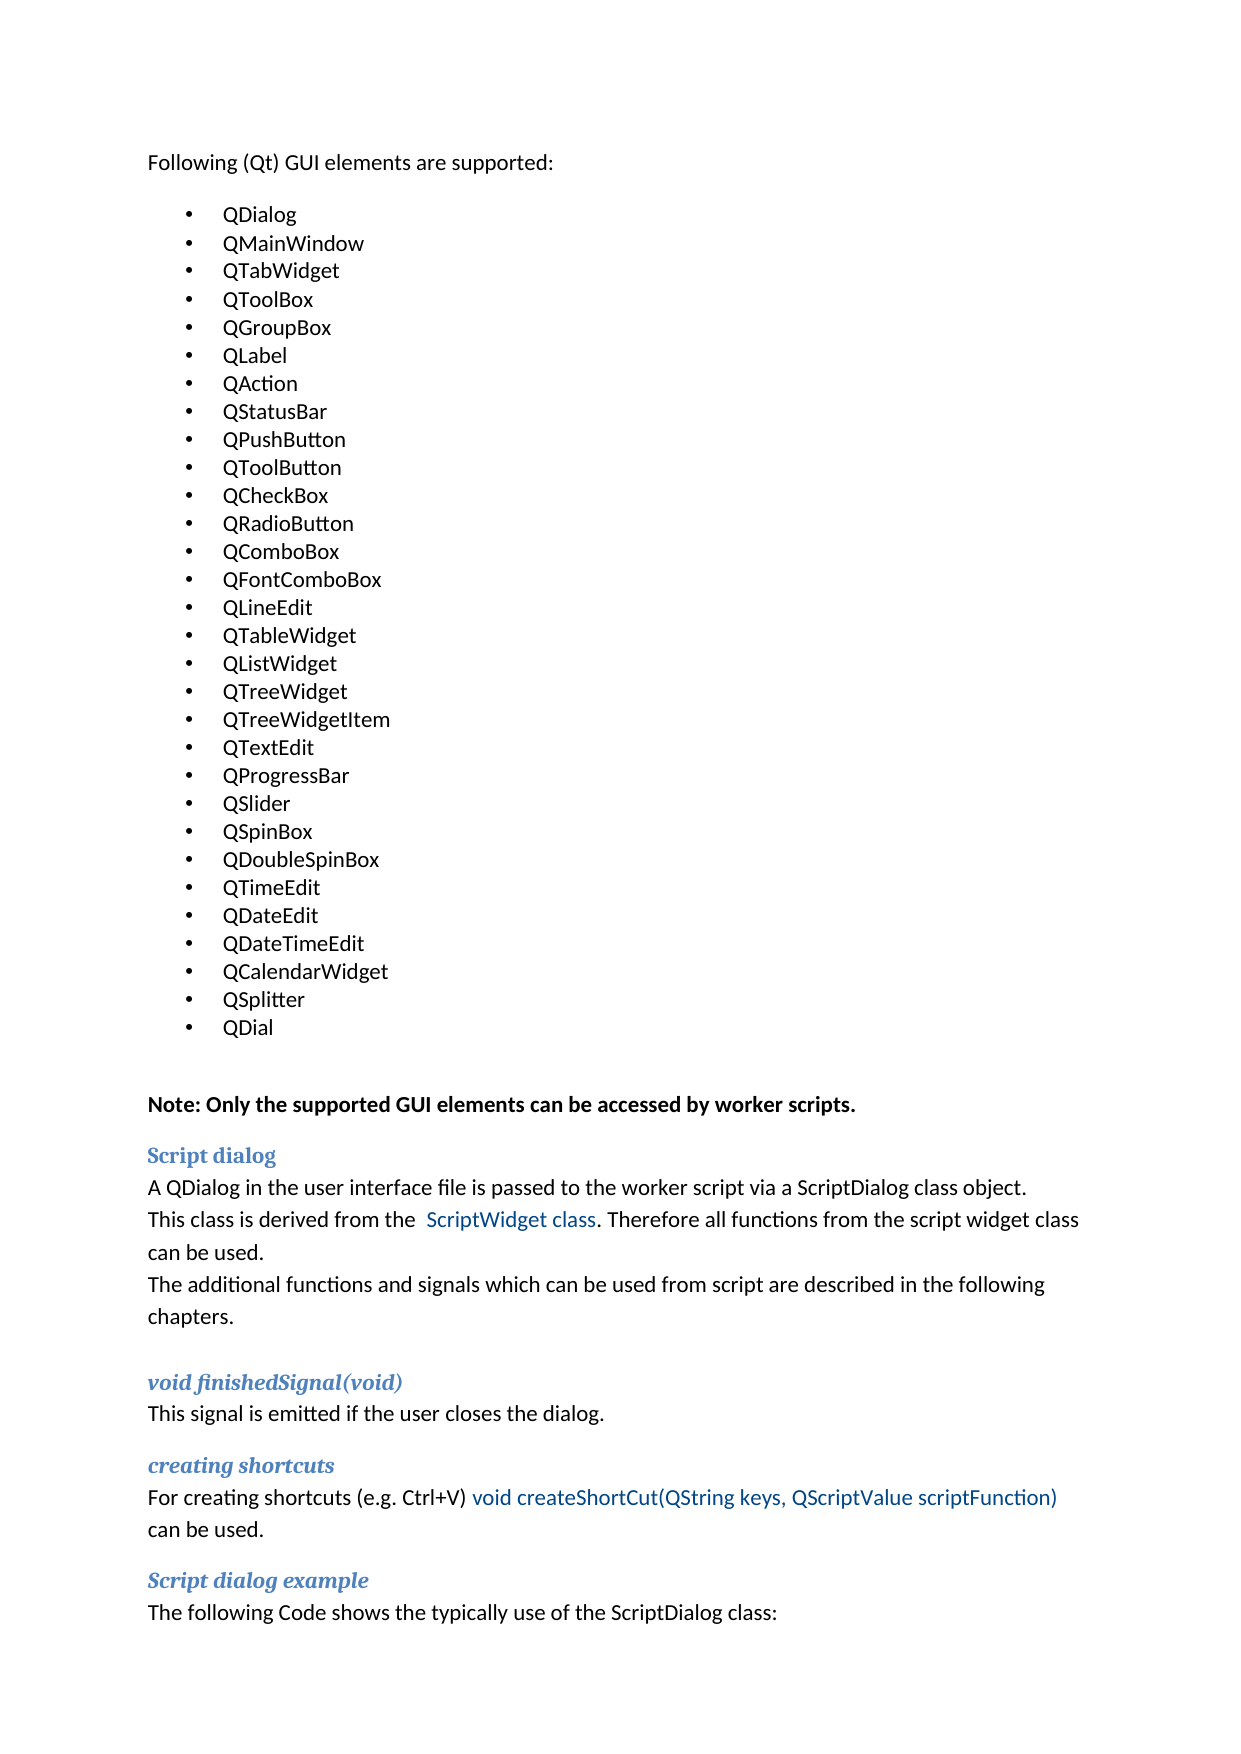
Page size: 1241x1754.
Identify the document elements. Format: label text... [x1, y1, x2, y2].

subtitle creating shortcuts [148, 1453, 1093, 1479]
list QMainWindow [185, 229, 1093, 257]
text Following (Qt) GUI elements are supported: [148, 148, 1093, 176]
list QTabWidget [185, 257, 1093, 285]
list QDial [185, 1013, 1093, 1041]
list QTreeWidgetItem [185, 705, 1093, 733]
subtitle Script dialog [148, 1143, 1093, 1169]
subtitle void finishedSignal(void) [148, 1369, 1093, 1396]
text For creating shortcuts (e.g. Ctrl+V) void createShortCut(QString keys, QScriptValue scriptFunction) can be used. [148, 1483, 1093, 1543]
list QProgressBar [185, 761, 1093, 789]
list QAction [185, 369, 1093, 397]
list QListWidget [185, 649, 1093, 677]
list QToolButton [185, 453, 1093, 481]
text This class is derived from the ScriptWidget class. Therefore all functions from the script widget class can be used. [148, 1206, 1093, 1266]
list QRadioButton [185, 509, 1093, 537]
list QTreeWidget [185, 677, 1093, 705]
text Note: Only the supported GUI elements can be accessed by worker scripts. [148, 1090, 1093, 1118]
list QCheckBox [185, 481, 1093, 509]
list QGroupBox [185, 313, 1093, 341]
list QCalendarWidget [185, 957, 1093, 985]
list QDoubleSpinBox [185, 845, 1093, 873]
list QDateEdit [185, 901, 1093, 929]
list QComboBox [185, 537, 1093, 565]
list QTimeEdit [185, 873, 1093, 901]
list QTableWidget [185, 621, 1093, 649]
text This signal is emitted if the user closes the dialog. [148, 1399, 1093, 1428]
list QDialog [185, 201, 1093, 229]
text The additional functions and signals which can be used from script are described in the following chapters. [148, 1270, 1093, 1330]
list QSpinBox [185, 817, 1093, 845]
list QToolBox [185, 285, 1093, 313]
list QFontComboBox [185, 565, 1093, 593]
list QSplitter [185, 985, 1093, 1013]
list QLineEdit [185, 593, 1093, 621]
text The following Code shows the typically use of the ScriptDialog class: [148, 1598, 1093, 1626]
list QStatusBar [185, 397, 1093, 425]
subtitle Script dialog example [148, 1568, 1093, 1594]
list QTextEdit [185, 733, 1093, 761]
list QPushButton [185, 425, 1093, 453]
list QSlider [185, 789, 1093, 817]
list QLabel [185, 341, 1093, 369]
text A QDialog in the user interface file is passed to the worker script via a ScriptDialog class object. [148, 1173, 1093, 1201]
list QDateTimeEdit [185, 929, 1093, 957]
